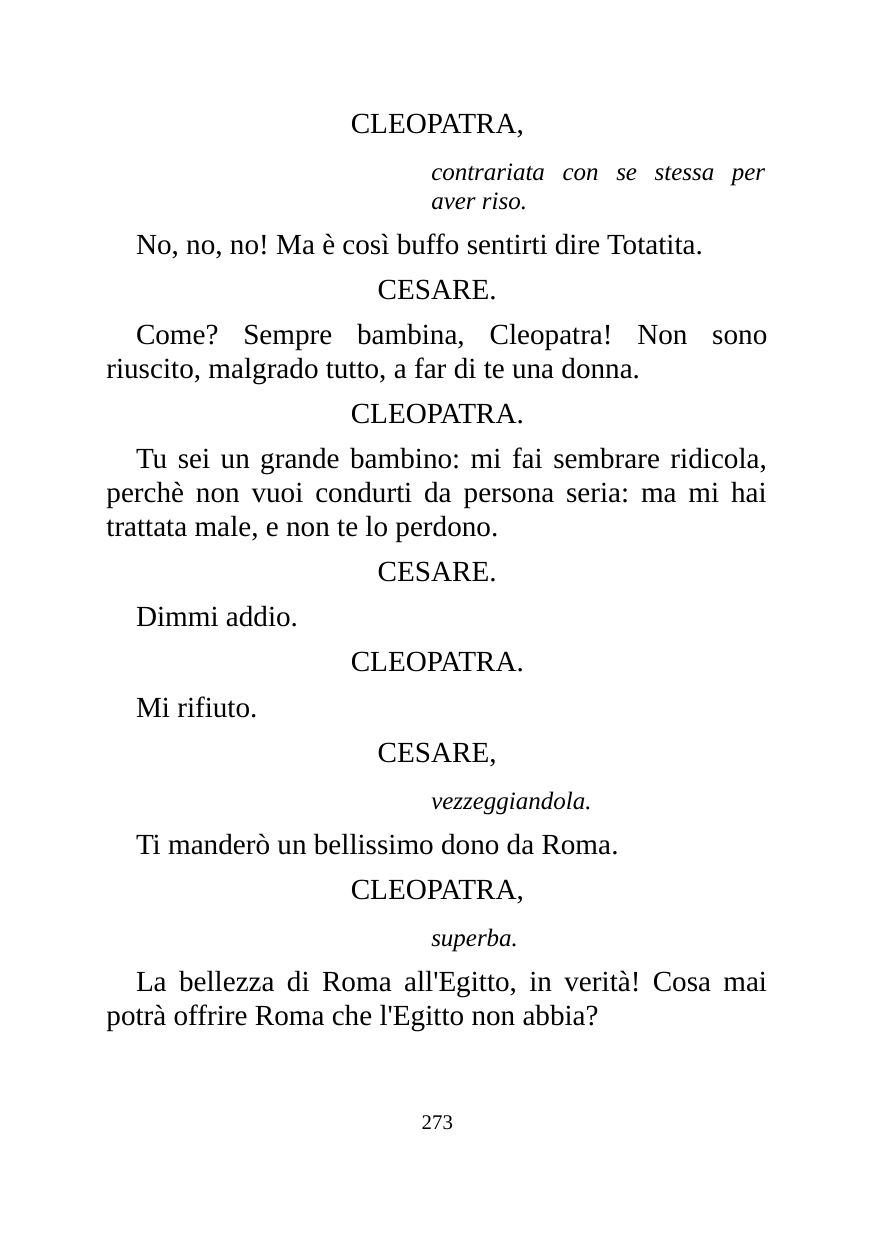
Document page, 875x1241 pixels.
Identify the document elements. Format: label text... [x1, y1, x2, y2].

text CLEOPATRA. [106, 644, 768, 678]
text Mi rifiuto. [106, 690, 768, 723]
text CLEOPATRA, [106, 872, 768, 906]
text CESARE. [106, 554, 768, 587]
text CESARE. [106, 272, 768, 306]
text superba. [431, 923, 768, 952]
text Dimmi addio. [106, 599, 768, 633]
text Ti manderò un bellissimo dono da Roma. [106, 827, 768, 861]
text vezzeggiandola. [431, 786, 768, 815]
text Tu sei un grande bambino: mi fai sembrare ridicola, perchè non vuoi condurti da persona seria: ma mi hai trattata male, e non te lo perdono. [106, 442, 768, 542]
text CESARE, [106, 735, 768, 769]
text La bellezza di Roma all'Egitto, in verità! Cosa mai potrà offrire Roma che l'Egitto non abbia? [106, 964, 768, 1031]
text CLEOPATRA, [106, 106, 768, 140]
text contrariata con se stessa per aver riso. [431, 157, 768, 215]
text Come? Sempre bambina, Cleopatra! Non sono riuscito, malgrado tutto, a far di te una donna. [106, 317, 768, 384]
text CLEOPATRA. [106, 396, 768, 430]
text No, no, no! Ma è così buffo sentirti dire Totatita. [106, 227, 768, 260]
